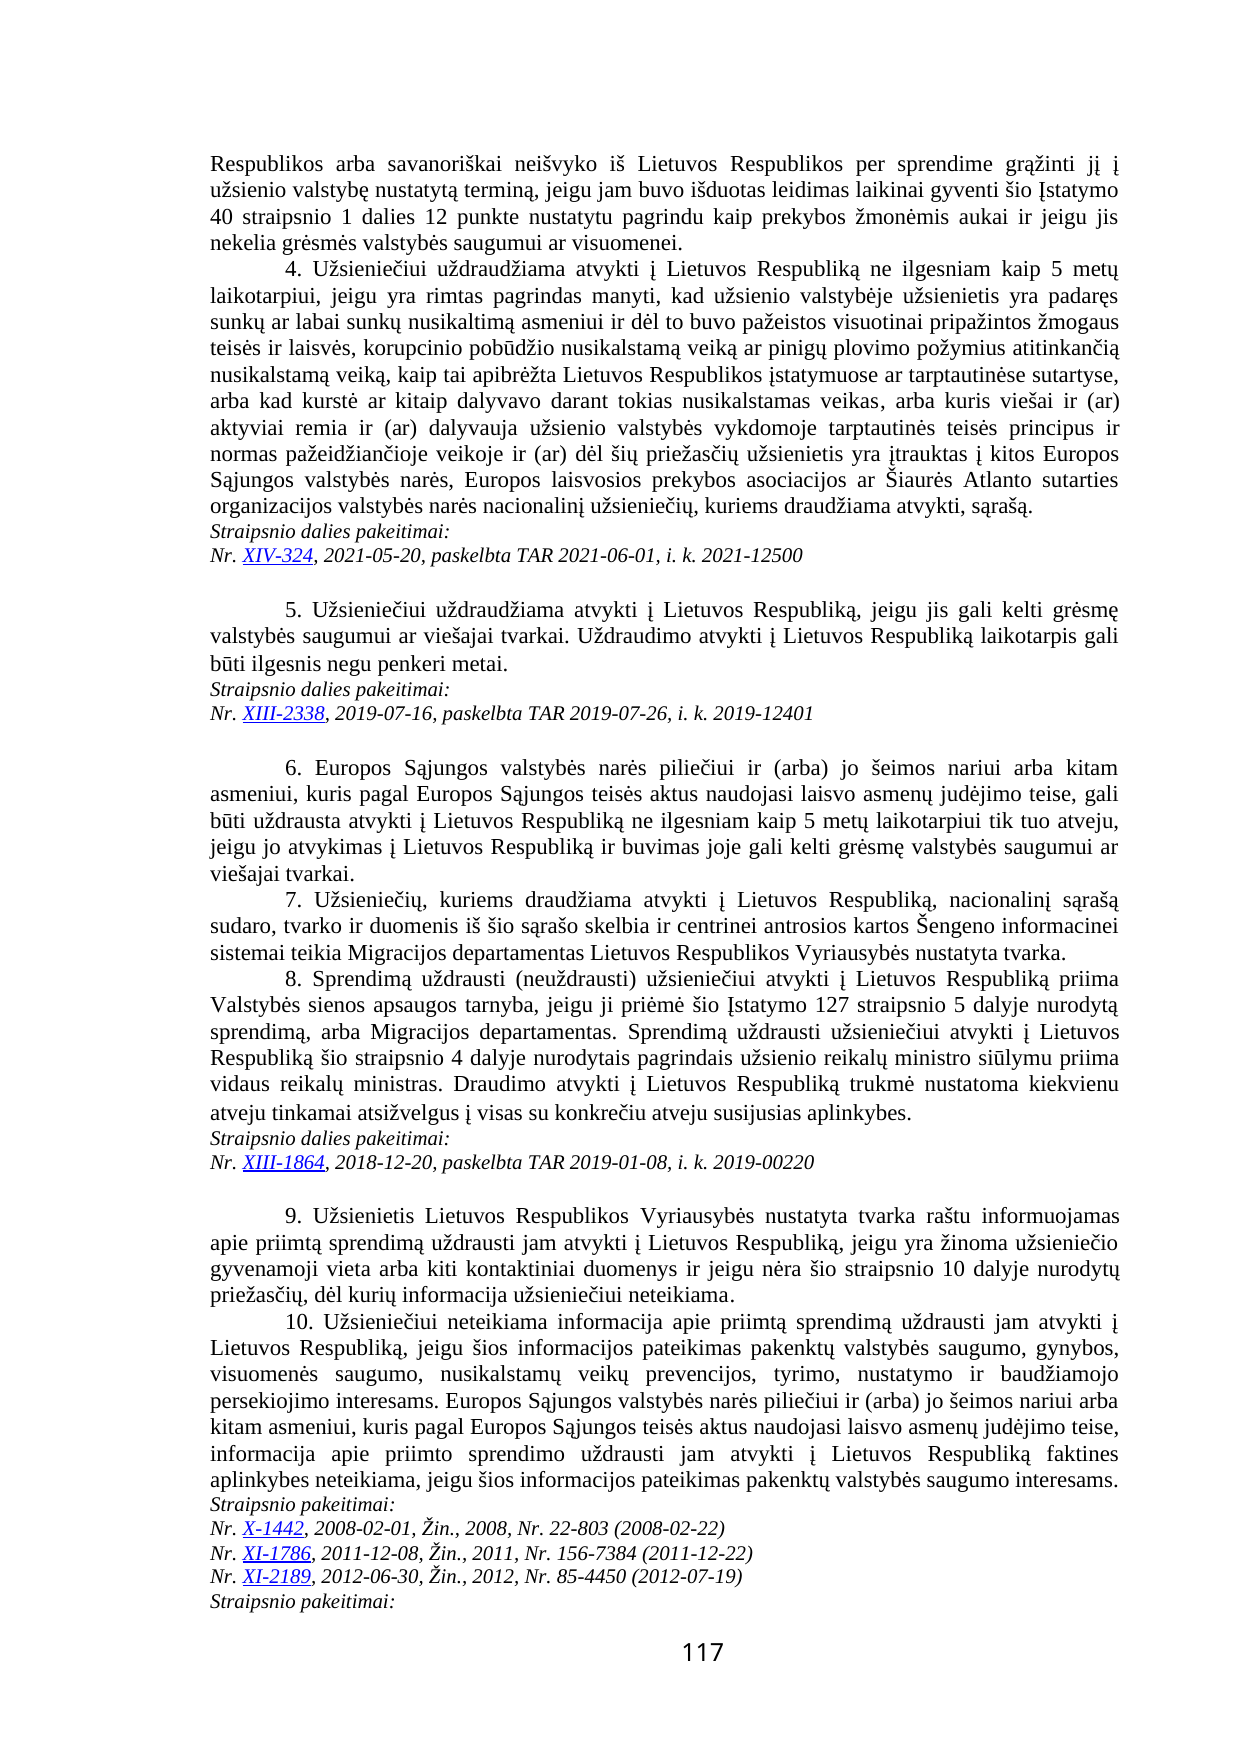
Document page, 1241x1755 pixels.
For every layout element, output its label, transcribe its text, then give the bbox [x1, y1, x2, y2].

text Nr. XIV-324, 2021-05-20, paskelbta TAR 2021-06-01, i. k. 2021-12500 [210, 543, 1120, 567]
text Nr. XI-2189, 2012-06-30, Žin., 2012, Nr. 85-4450 (2012-07-19) [210, 1564, 1120, 1588]
text Nr. X-1442, 2008-02-01, Žin., 2008, Nr. 22-803 (2008-02-22) [210, 1516, 1120, 1540]
text Nr. XIII-1864, 2018-12-20, paskelbta TAR 2019-01-08, i. k. 2019-00220 [210, 1149, 1120, 1174]
text 5. Užsieniečiui uždraudžiama atvykti į Lietuvos Respubliką, jeigu jis gali kelti grėsmę valstybės saugumui ar viešajai tvarkai. Uždraudimo atvykti į Lietuvos Respubliką laikotarpis gali būti ilgesnis negu penkeri metai. [210, 596, 1120, 677]
text Nr. XIII-2338, 2019-07-16, paskelbta TAR 2019-07-26, i. k. 2019-12401 [210, 701, 1120, 725]
text 9. Užsienietis Lietuvos Respublikos Vyriausybės nustatyta tvarka raštu informuojamas apie priimtą sprendimą uždrausti jam atvykti į Lietuvos Respubliką, jeigu yra žinoma užsieniečio gyvenamoji vieta arba kiti kontaktiniai duomenys ir jeigu nėra šio straipsnio 10 dalyje nurodytų priežasčių, dėl kurių informacija užsieniečiui neteikiama. [210, 1202, 1120, 1308]
text Straipsnio dalies pakeitimai: [210, 1126, 1120, 1149]
text 8. Sprendimą uždrausti (neuždrausti) užsieniečiui atvykti į Lietuvos Respubliką priima Valstybės sienos apsaugos tarnyba, jeigu ji priėmė šio Įstatymo 127 straipsnio 5 dalyje nurodytą sprendimą, arba Migracijos departamentas. Sprendimą uždrausti užsieniečiui atvykti į Lietuvos Respubliką šio straipsnio 4 dalyje nurodytais pagrindais užsienio reikalų ministro siūlymu priima vidaus reikalų ministras. Draudimo atvykti į Lietuvos Respubliką trukmė nustatoma kiekvienu atveju tinkamai atsižvelgus į visas su konkrečiu atveju susijusias aplinkybes. [210, 965, 1120, 1126]
text Straipsnio pakeitimai: [210, 1492, 1120, 1516]
text 10. Užsieniečiui neteikiama informacija apie priimtą sprendimą uždrausti jam atvykti į Lietuvos Respubliką, jeigu šios informacijos pateikimas pakenktų valstybės saugumo, gynybos, visuomenės saugumo, nusikalstamų veikų prevencijos, tyrimo, nustatymo ir baudžiamojo persekiojimo interesams. Europos Sąjungos valstybės narės piliečiui ir (arba) jo šeimos nariui arba kitam asmeniui, kuris pagal Europos Sąjungos teisės aktus naudojasi laisvo asmenų judėjimo teise, informacija apie priimto sprendimo uždrausti jam atvykti į Lietuvos Respubliką faktines aplinkybes neteikiama, jeigu šios informacijos pateikimas pakenktų valstybės saugumo interesams. [210, 1308, 1120, 1492]
text Straipsnio dalies pakeitimai: [210, 519, 1120, 543]
text 4. Užsieniečiui uždraudžiama atvykti į Lietuvos Respubliką ne ilgesniam kaip 5 metų laikotarpiui, jeigu yra rimtas pagrindas manyti, kad užsienio valstybėje užsienietis yra padaręs sunkų ar labai sunkų nusikaltimą asmeniui ir dėl to buvo pažeistos visuotinai pripažintos žmogaus teisės ir laisvės, korupcinio pobūdžio nusikalstamą veiką ar pinigų plovimo požymius atitinkančią nusikalstamą veiką, kaip tai apibrėžta Lietuvos Respublikos įstatymuose ar tarptautinėse sutartyse, arba kad kurstė ar kitaip dalyvavo darant tokias nusikalstamas veikas, arba kuris viešai ir (ar) aktyviai remia ir (ar) dalyvauja užsienio valstybės vykdomoje tarptautinės teisės principus ir normas pažeidžiančioje veikoje ir (ar) dėl šių priežasčių užsienietis yra įtrauktas į kitos Europos Sąjungos valstybės narės, Europos laisvosios prekybos asociacijos ar Šiaurės Atlanto sutarties organizacijos valstybės narės nacionalinį užsieniečių, kuriems draudžiama atvykti, sąrašą. [210, 255, 1120, 519]
text Straipsnio dalies pakeitimai: [210, 677, 1120, 701]
text 6. Europos Sąjungos valstybės narės piliečiui ir (arba) jo šeimos nariui arba kitam asmeniui, kuris pagal Europos Sąjungos teisės aktus naudojasi laisvo asmenų judėjimo teise, gali būti uždrausta atvykti į Lietuvos Respubliką ne ilgesniam kaip 5 metų laikotarpiui tik tuo atveju, jeigu jo atvykimas į Lietuvos Respubliką ir buvimas joje gali kelti grėsmę valstybės saugumui ar viešajai tvarkai. [210, 754, 1120, 886]
text Straipsnio pakeitimai: [210, 1588, 1120, 1613]
text Nr. XI-1786, 2011-12-08, Žin., 2011, Nr. 156-7384 (2011-12-22) [210, 1540, 1120, 1564]
text Respublikos arba savanoriškai neišvyko iš Lietuvos Respublikos per sprendime grąžinti jį į užsienio valstybę nustatytą terminą, jeigu jam buvo išduotas leidimas laikinai gyventi šio Įstatymo 40 straipsnio 1 dalies 12 punkte nustatytu pagrindu kaip prekybos žmonėmis aukai ir jeigu jis nekelia grėsmės valstybės saugumui ar visuomenei. [210, 150, 1120, 255]
text 7. Užsieniečių, kuriems draudžiama atvykti į Lietuvos Respubliką, nacionalinį sąrašą sudaro, tvarko ir duomenis iš šio sąrašo skelbia ir centrinei antrosios kartos Šengeno informacinei sistemai teikia Migracijos departamentas Lietuvos Respublikos Vyriausybės nustatyta tvarka. [210, 886, 1120, 965]
